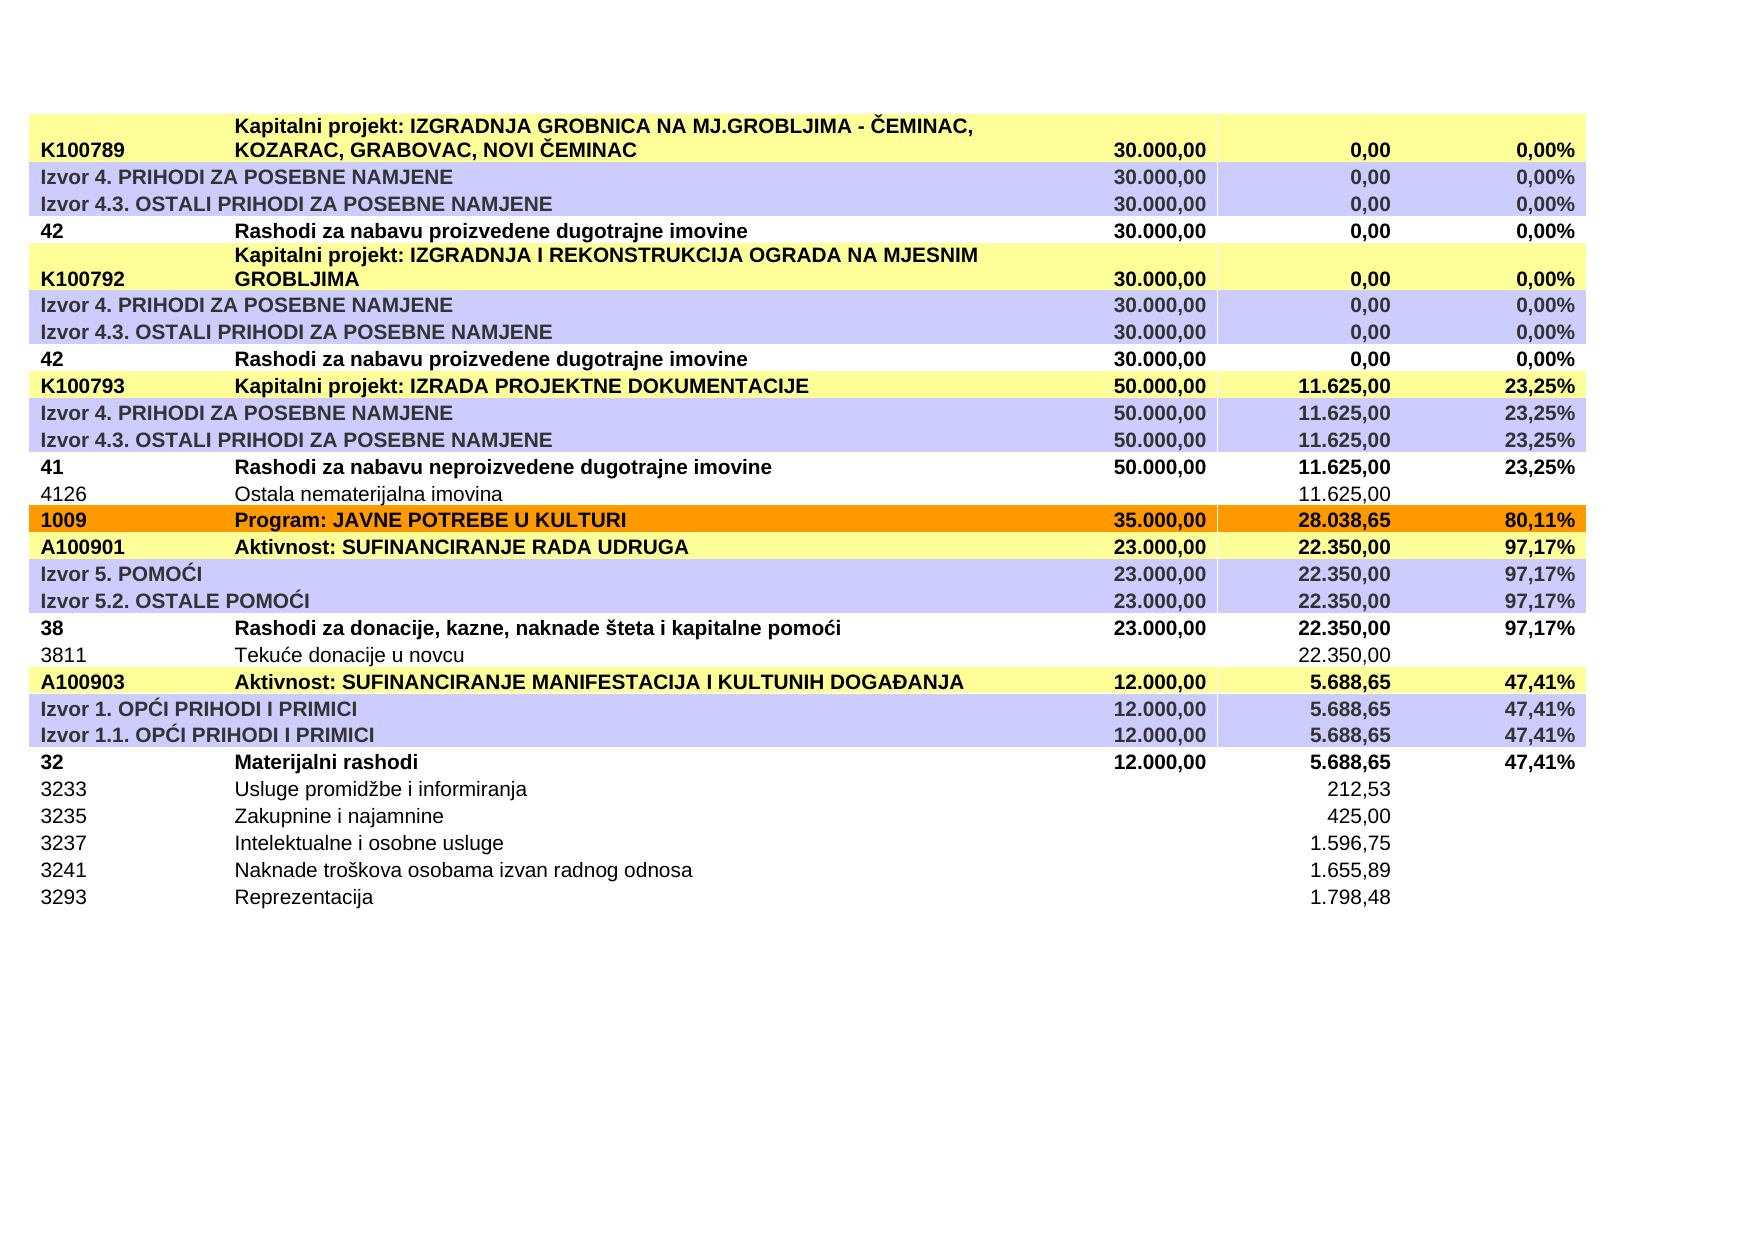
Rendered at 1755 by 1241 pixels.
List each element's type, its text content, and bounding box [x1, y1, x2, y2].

table_cell 47,41% [1402, 667, 1586, 693]
table_cell Izvor 5.2. OSTALE POMOĆI [29, 586, 1033, 613]
table_cell Izvor 4.3. OSTALI PRIHODI ZA POSEBNE NAMJENE [29, 317, 1033, 344]
table_cell Izvor 4.3. OSTALI PRIHODI ZA POSEBNE NAMJENE [29, 189, 1033, 216]
table_header 0,00 [1218, 114, 1402, 162]
table_header 30.000,00 [1033, 114, 1217, 162]
table_cell Izvor 4. PRIHODI ZA POSEBNE NAMJENE [29, 290, 1033, 317]
table_cell 3233 [29, 774, 223, 801]
table_cell [1402, 801, 1586, 828]
table_cell [1033, 640, 1217, 667]
table_cell Zakupnine i najamnine [223, 801, 1033, 828]
table_cell 12.000,00 [1033, 720, 1217, 747]
table_cell K100793 [29, 371, 223, 398]
table_cell Tekuće donacije u novcu [223, 640, 1033, 667]
table_cell Izvor 1.1. OPĆI PRIHODI I PRIMICI [29, 720, 1033, 747]
table_cell Reprezentacija [223, 882, 1033, 908]
table_cell Aktivnost: SUFINANCIRANJE RADA UDRUGA [223, 532, 1033, 559]
table_cell 3235 [29, 801, 223, 828]
table_cell A100903 [29, 667, 223, 693]
table_cell 23,25% [1402, 398, 1586, 425]
table_cell [1033, 774, 1217, 801]
table_cell 23.000,00 [1033, 532, 1217, 559]
table_cell 11.625,00 [1218, 398, 1402, 425]
table_cell K100792 [29, 243, 223, 290]
table_cell [1033, 479, 1217, 505]
table_cell [1402, 774, 1586, 801]
table_cell 0,00% [1402, 344, 1586, 371]
table_cell 0,00 [1218, 243, 1402, 290]
table_cell Kapitalni projekt: IZRADA PROJEKTNE DOKUMENTACIJE [223, 371, 1033, 398]
table_cell [1033, 882, 1217, 908]
table_cell 0,00 [1218, 162, 1402, 189]
table_cell Izvor 4.3. OSTALI PRIHODI ZA POSEBNE NAMJENE [29, 425, 1033, 452]
table_cell [1402, 479, 1586, 505]
table_cell 0,00% [1402, 317, 1586, 344]
table_cell 12.000,00 [1033, 667, 1217, 693]
table_cell 11.625,00 [1218, 452, 1402, 478]
table_cell 80,11% [1402, 505, 1586, 532]
table_cell 23,25% [1402, 425, 1586, 452]
table_cell 30.000,00 [1033, 243, 1217, 290]
table_cell 4126 [29, 479, 223, 505]
table_cell 30.000,00 [1033, 344, 1217, 371]
table_cell Materijalni rashodi [223, 747, 1033, 774]
table_cell 30.000,00 [1033, 317, 1217, 344]
table_cell [1033, 828, 1217, 855]
table_cell 22.350,00 [1218, 613, 1402, 640]
table_cell 42 [29, 216, 223, 242]
table_cell Aktivnost: SUFINANCIRANJE MANIFESTACIJA I KULTUNIH DOGAĐANJA [223, 667, 1033, 693]
table_cell 30.000,00 [1033, 189, 1217, 216]
table_cell Izvor 1. OPĆI PRIHODI I PRIMICI [29, 694, 1033, 720]
table_cell 3811 [29, 640, 223, 667]
table_cell 22.350,00 [1218, 532, 1402, 559]
table_header Kapitalni projekt: IZGRADNJA GROBNICA NA MJ.GROBLJIMA - ČEMINAC, KOZARAC, GRABOVAC, NOVI ČEMINAC [223, 114, 1033, 162]
table_cell 0,00% [1402, 290, 1586, 317]
table_cell 1.596,75 [1218, 828, 1402, 855]
table_cell 0,00% [1402, 243, 1586, 290]
table_cell 22.350,00 [1218, 640, 1402, 667]
table_cell 22.350,00 [1218, 586, 1402, 613]
table_cell 0,00% [1402, 216, 1586, 242]
table_cell Izvor 5. POMOĆI [29, 559, 1033, 586]
table_cell 97,17% [1402, 559, 1586, 586]
table_cell Rashodi za nabavu neproizvedene dugotrajne imovine [223, 452, 1033, 478]
table_cell 0,00 [1218, 290, 1402, 317]
table_cell 47,41% [1402, 747, 1586, 774]
table_cell 35.000,00 [1033, 505, 1217, 532]
table_cell 30.000,00 [1033, 162, 1217, 189]
table_cell 23,25% [1402, 371, 1586, 398]
table_cell 47,41% [1402, 694, 1586, 720]
table_cell 28.038,65 [1218, 505, 1402, 532]
table_cell [1402, 640, 1586, 667]
table_cell 23.000,00 [1033, 559, 1217, 586]
table_header K100789 [29, 114, 223, 162]
table_cell 0,00% [1402, 189, 1586, 216]
table_cell Rashodi za nabavu proizvedene dugotrajne imovine [223, 344, 1033, 371]
table_cell 30.000,00 [1033, 216, 1217, 242]
table_cell Rashodi za nabavu proizvedene dugotrajne imovine [223, 216, 1033, 242]
table_cell Program: JAVNE POTREBE U KULTURI [223, 505, 1033, 532]
table_cell 23.000,00 [1033, 613, 1217, 640]
table_cell 50.000,00 [1033, 371, 1217, 398]
table_cell 0,00% [1402, 162, 1586, 189]
table_cell 23.000,00 [1033, 586, 1217, 613]
table_cell Kapitalni projekt: IZGRADNJA I REKONSTRUKCIJA OGRADA NA MJESNIM GROBLJIMA [223, 243, 1033, 290]
table_cell 212,53 [1218, 774, 1402, 801]
table_cell 3241 [29, 855, 223, 882]
table_cell 41 [29, 452, 223, 478]
table_cell [1033, 855, 1217, 882]
table_cell Izvor 4. PRIHODI ZA POSEBNE NAMJENE [29, 162, 1033, 189]
table_cell 12.000,00 [1033, 747, 1217, 774]
table_cell 11.625,00 [1218, 479, 1402, 505]
table_cell 0,00 [1218, 189, 1402, 216]
table_cell 30.000,00 [1033, 290, 1217, 317]
table_cell 1009 [29, 505, 223, 532]
table_cell Naknade troškova osobama izvan radnog odnosa [223, 855, 1033, 882]
table_cell 97,17% [1402, 532, 1586, 559]
table_cell [1402, 828, 1586, 855]
table_cell 1.655,89 [1218, 855, 1402, 882]
table_cell 1.798,48 [1218, 882, 1402, 908]
table_cell 32 [29, 747, 223, 774]
table_cell 11.625,00 [1218, 425, 1402, 452]
table_cell A100901 [29, 532, 223, 559]
table_cell Usluge promidžbe i informiranja [223, 774, 1033, 801]
table_cell 3293 [29, 882, 223, 908]
table_cell 97,17% [1402, 586, 1586, 613]
table_cell 23,25% [1402, 452, 1586, 478]
table_cell 50.000,00 [1033, 398, 1217, 425]
table_cell 11.625,00 [1218, 371, 1402, 398]
table_cell 0,00 [1218, 344, 1402, 371]
table_cell 42 [29, 344, 223, 371]
table_cell 5.688,65 [1218, 747, 1402, 774]
table_cell 22.350,00 [1218, 559, 1402, 586]
table_cell 0,00 [1218, 216, 1402, 242]
table_cell [1402, 882, 1586, 908]
table_cell [1033, 801, 1217, 828]
table_cell 97,17% [1402, 613, 1586, 640]
table_cell 47,41% [1402, 720, 1586, 747]
table_cell 425,00 [1218, 801, 1402, 828]
table_cell Rashodi za donacije, kazne, naknade šteta i kapitalne pomoći [223, 613, 1033, 640]
table_cell 12.000,00 [1033, 694, 1217, 720]
table_cell 0,00 [1218, 317, 1402, 344]
table_cell 5.688,65 [1218, 720, 1402, 747]
table_cell 38 [29, 613, 223, 640]
table_cell Intelektualne i osobne usluge [223, 828, 1033, 855]
table_cell [1402, 855, 1586, 882]
table_cell Izvor 4. PRIHODI ZA POSEBNE NAMJENE [29, 398, 1033, 425]
table_cell Ostala nematerijalna imovina [223, 479, 1033, 505]
table_cell 3237 [29, 828, 223, 855]
table_header 0,00% [1402, 114, 1586, 162]
table_cell 5.688,65 [1218, 694, 1402, 720]
table_cell 5.688,65 [1218, 667, 1402, 693]
table_cell 50.000,00 [1033, 425, 1217, 452]
table_cell 50.000,00 [1033, 452, 1217, 478]
